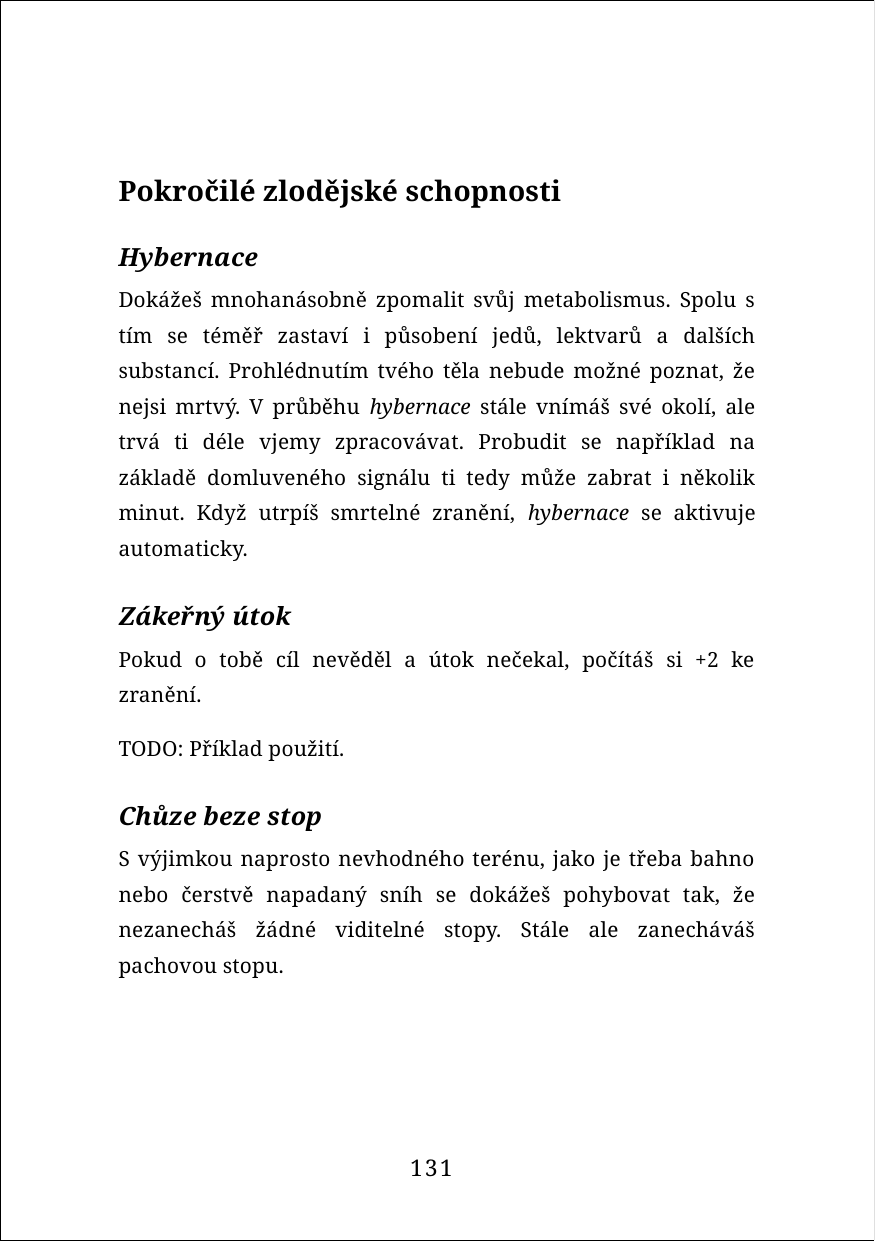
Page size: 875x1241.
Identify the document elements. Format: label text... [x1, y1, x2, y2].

text TODO: Příklad použití. [118, 734, 756, 762]
subtitle Chůze beze stop [118, 799, 756, 833]
text S výjimkou naprosto nevhodného terénu, jako je třeba bahno nebo čerstvě napadaný sníh se dokážeš pohybovat tak, že nezanecháš žádné viditelné stopy. Stále ale zanecháváš pachovou stopu. [118, 844, 756, 979]
text Pokud o tobě cíl nevěděl a útok nečekal, počítáš si +2 ke zranění. [118, 645, 756, 709]
subtitle Zákeřný útok [118, 599, 756, 633]
subtitle Hybernace [118, 239, 756, 274]
text Dokážeš mnohanásobně zpomalit svůj metabolismus. Spolu s tím se téměř zastaví i působení jedů, lektvarů a dalších substancí. Prohlédnutím tvého těla nebude možné poznat, že nejsi mrtvý. V průběhu hybernace stále vnímáš své okolí, ale trvá ti déle vjemy zpracovávat. Probudit se například na základě domluveného signálu ti tedy může zabrat i několik minut. Když utrpíš smrtelné zranění, hybernace se aktivuje automaticky. [118, 285, 756, 562]
subtitle Pokročilé zlodějské schopnosti [118, 172, 756, 210]
